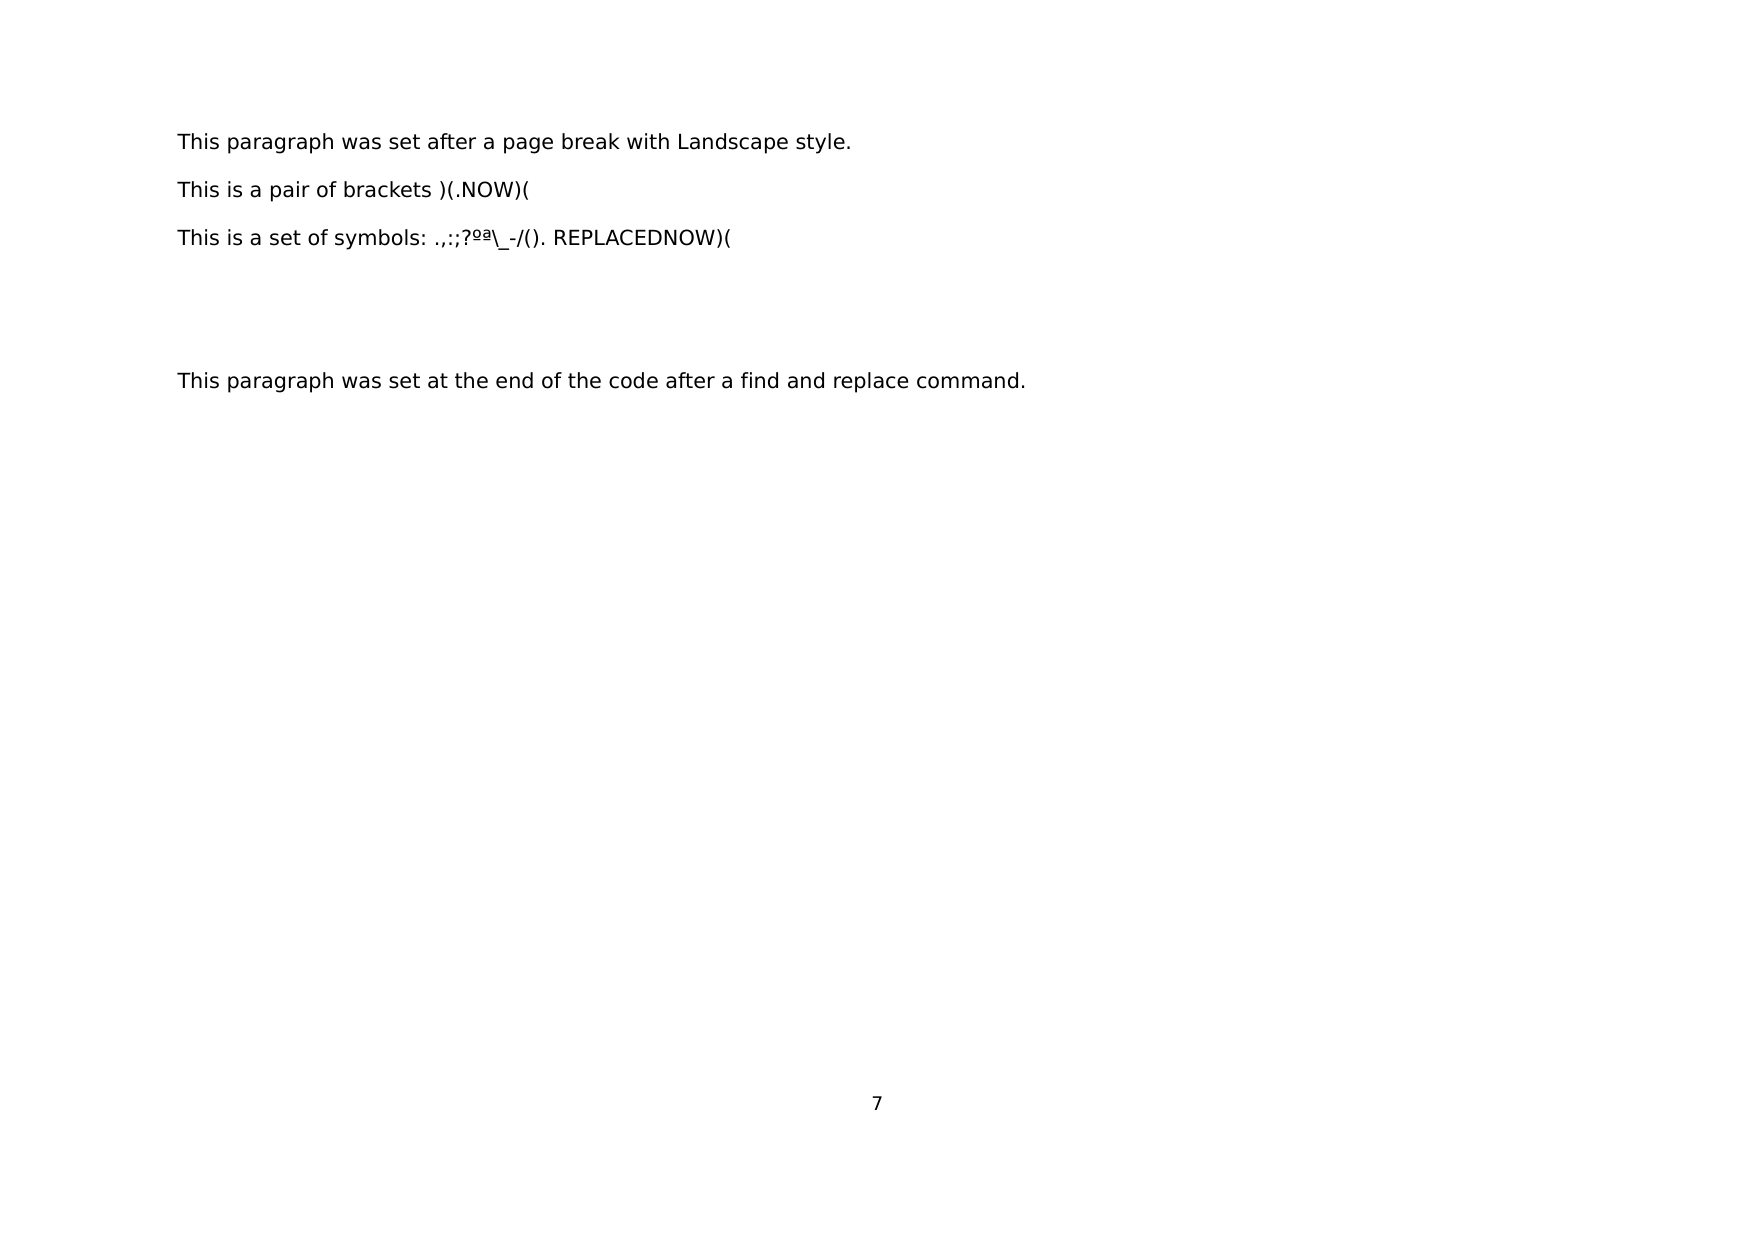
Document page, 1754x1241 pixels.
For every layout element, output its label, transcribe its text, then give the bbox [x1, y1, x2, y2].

text This paragraph was set at the end of the code after a find and replace command. [118, 369, 1636, 393]
text This is a set of symbols: .,:;?ºª\_-/(). REPLACEDNOW)( [118, 226, 1636, 250]
text This is a pair of brackets )(.NOW)( [118, 178, 1636, 202]
text This paragraph was set after a page break with Landscape style. [118, 130, 1636, 154]
